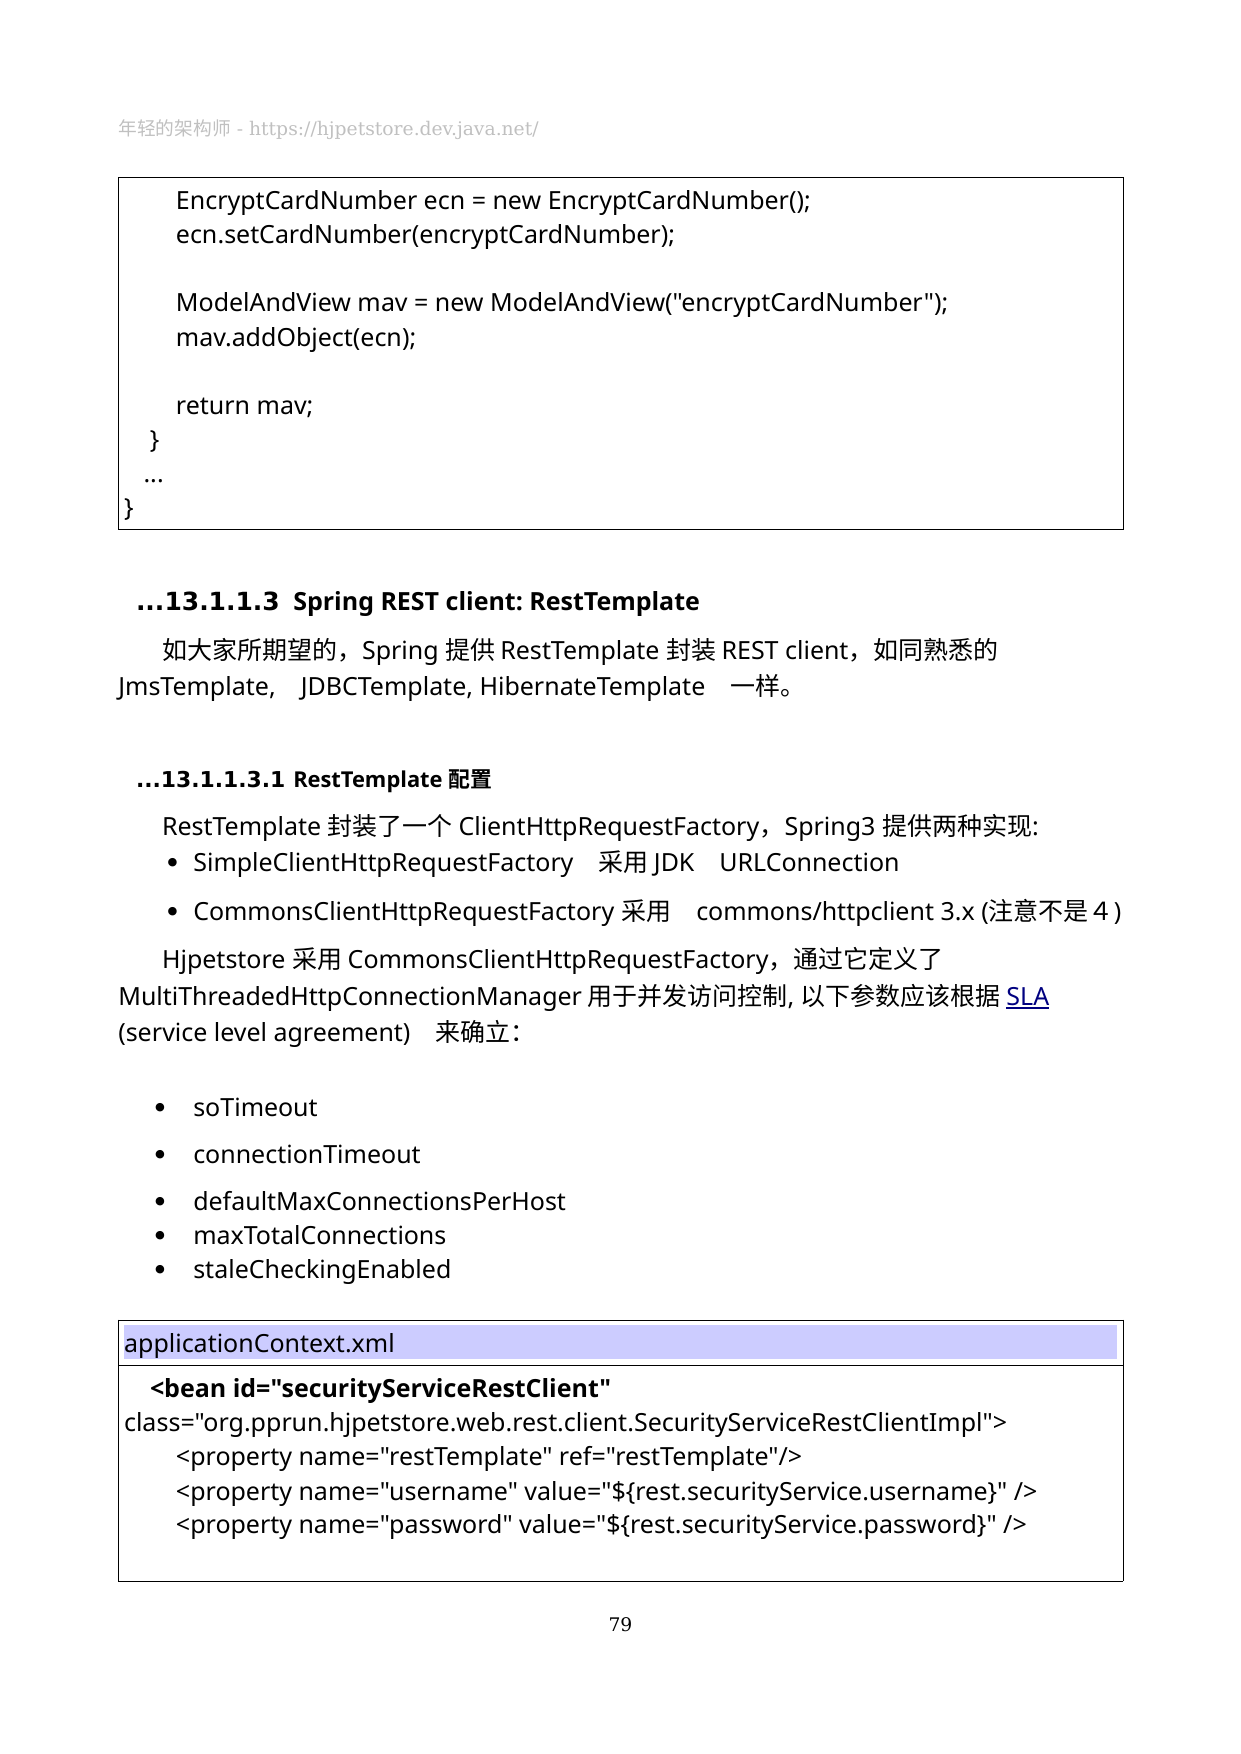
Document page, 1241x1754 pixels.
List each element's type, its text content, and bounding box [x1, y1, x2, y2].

list staleCheckingEnabled [156, 1251, 1122, 1285]
subtitle RestTemplate 配置 [136, 762, 1122, 793]
subtitle Spring REST client: RestTemplate [136, 583, 1122, 618]
text RestTemplate 封装了一个 ClientHttpRequestFactory，Spring3 提供两种实现: [118, 806, 1122, 842]
list connectionTimeout [156, 1137, 1122, 1171]
text 如大家所期望的，Spring 提供RestTemplate 封装 REST client，如同熟悉的 JmsTemplate, JDBCTemplate, HibernateTemplate 一样。 [118, 630, 1122, 703]
table_cell <bean id="securityServiceRestClient" class="org.pprun.hjpetstore.web.rest.client.SecurityServiceRestClientImpl"> <property name="restTemplate" ref="restTemplate"/> <property name="username" value="${rest.securityService.username}" /> <property name="password" value="${rest.securityService.password}" /> [119, 1366, 1123, 1581]
list maxTotalConnections [156, 1217, 1122, 1251]
list CommonsClientHttpRequestFactory 采用 commons/httpclient 3.x (注意不是４) [168, 891, 1122, 927]
list SimpleClientHttpRequestFactory 采用JDK URLConnection [168, 842, 1122, 878]
text Hjpetstore 采用 CommonsClientHttpRequestFactory，通过它定义了 MultiThreadedHttpConnectionManager用于并发访问控制, 以下参数应该根据 SLA (service level agreement) 来确立： [118, 940, 1122, 1078]
table_header applicationContext.xml [119, 1321, 1123, 1365]
list soTimeout [156, 1090, 1122, 1124]
list defaultMaxConnectionsPerHost [156, 1183, 1122, 1217]
table_cell EncryptCardNumber ecn = new EncryptCardNumber(); ecn.setCardNumber(encryptCardNumber); ModelAndView mav = new ModelAndView("encryptCardNumber"); mav.addObject(ecn); return mav; } ... } [119, 178, 1123, 529]
